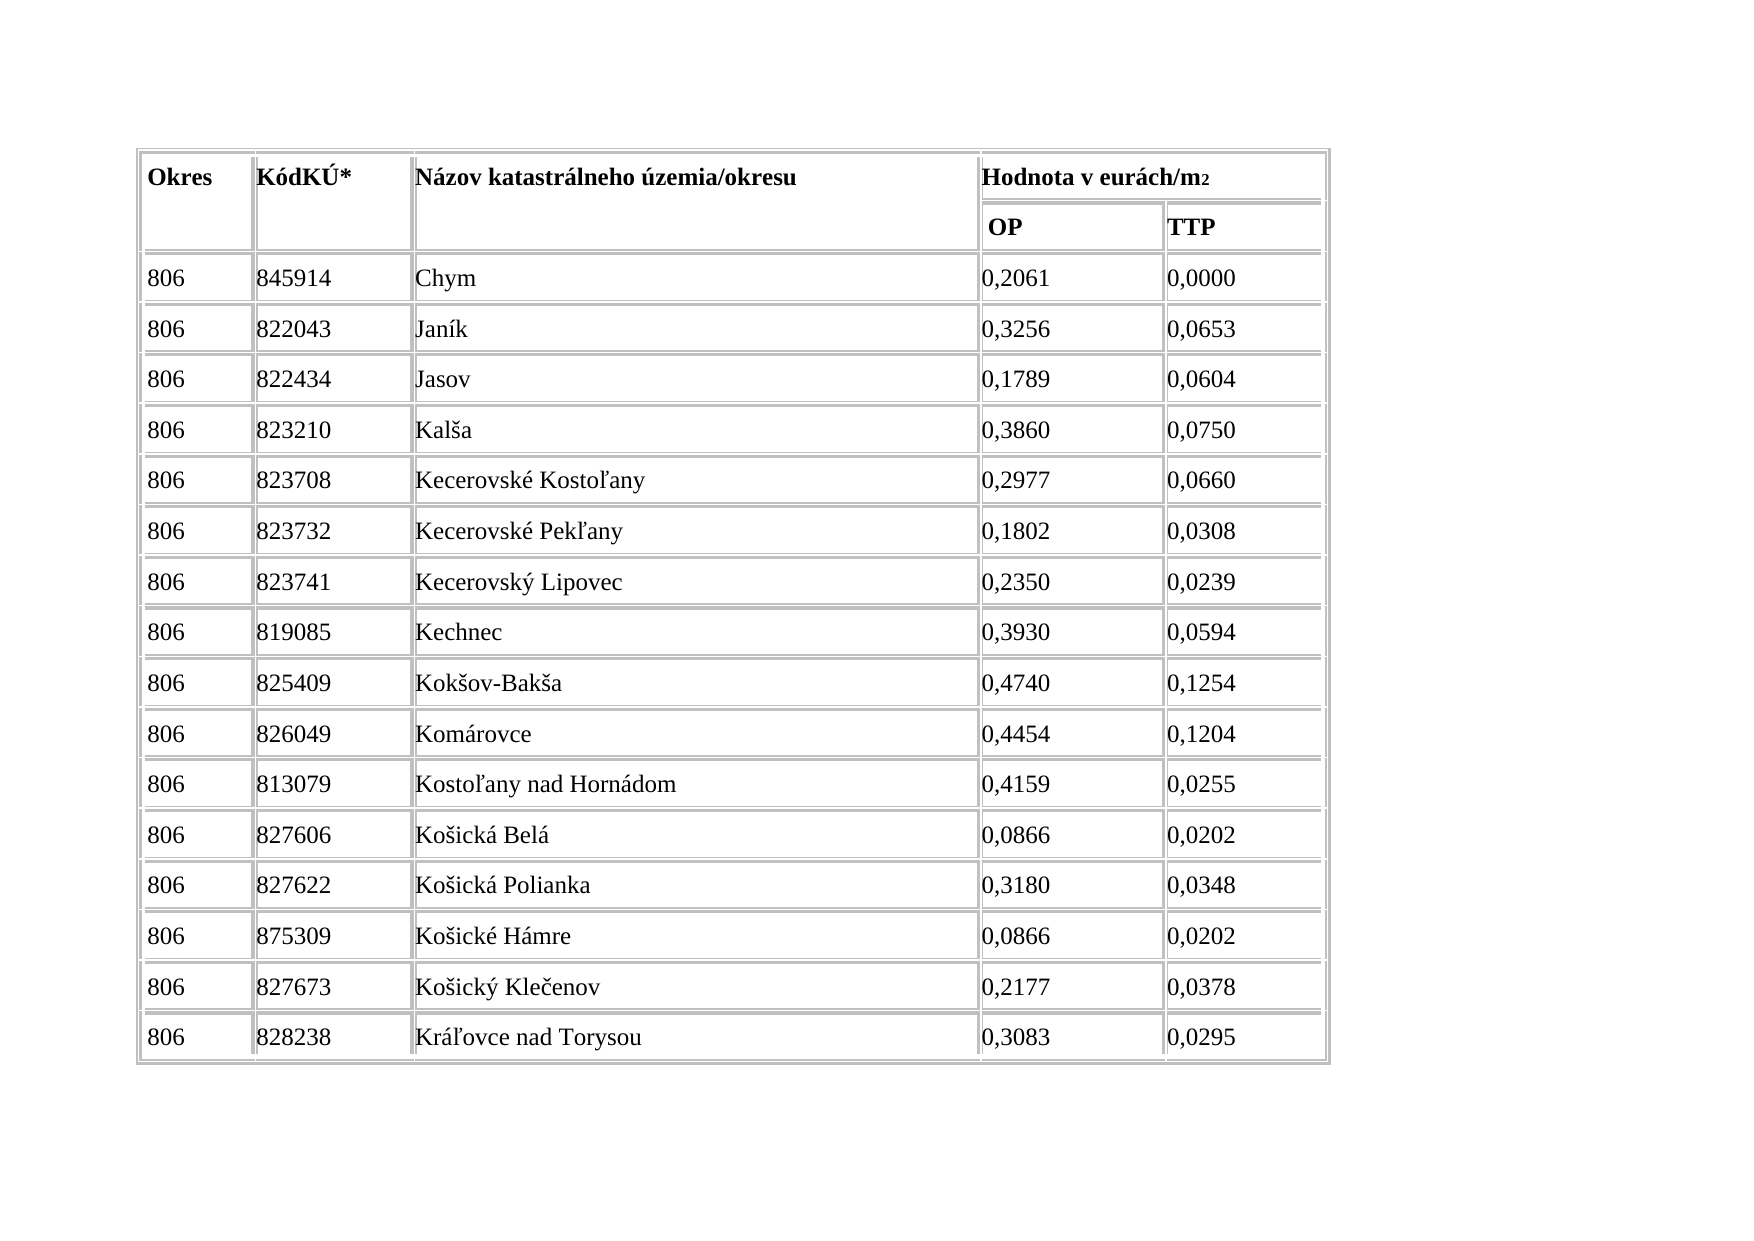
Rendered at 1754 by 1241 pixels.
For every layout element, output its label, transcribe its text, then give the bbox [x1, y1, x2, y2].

table_cell 806 [139, 603, 254, 654]
table_cell 0,4159 [983, 761, 1162, 806]
table_cell 0,0348 [1165, 856, 1328, 907]
table_cell 806 [139, 705, 254, 755]
table_cell 875309 [258, 913, 410, 958]
table_cell 806 [139, 249, 254, 299]
table_cell 823708 [258, 458, 410, 502]
table_cell 0,0604 [1165, 350, 1328, 401]
table_cell 0,0202 [1165, 907, 1328, 958]
table_cell 0,4454 [983, 711, 1162, 755]
table_cell Jasov [417, 356, 977, 401]
table_cell Janík [417, 306, 977, 350]
table_cell 806 [139, 350, 254, 401]
table_cell 0,2177 [983, 964, 1162, 1008]
table_cell Košická Polianka [417, 863, 977, 907]
table_cell 806 [139, 401, 254, 451]
table_cell 822043 [258, 306, 410, 350]
table_cell Košické Hámre [417, 913, 977, 958]
table_cell 0,3180 [983, 863, 1162, 907]
table_cell OP [983, 205, 1162, 249]
table_cell 826049 [258, 711, 410, 755]
table_cell 823732 [258, 508, 410, 553]
table_cell 0,0202 [1165, 806, 1328, 856]
table_cell 823741 [258, 559, 410, 603]
table_cell 0,2977 [983, 458, 1162, 502]
table_cell 0,0255 [1165, 755, 1328, 806]
table_cell 0,0594 [1165, 603, 1328, 654]
table_cell 823210 [258, 407, 410, 451]
table_cell 827606 [258, 812, 410, 856]
table_cell 806 [139, 553, 254, 603]
table_cell 0,0308 [1165, 502, 1328, 553]
table_cell 0,2061 [983, 255, 1162, 299]
table_cell 0,3930 [983, 610, 1162, 654]
table_header Hodnota v eurách/m2 [980, 149, 1328, 198]
table_cell 827673 [258, 964, 410, 1008]
table_cell 806 [139, 1008, 254, 1059]
table_cell Chym [417, 255, 977, 299]
table_cell 806 [139, 451, 254, 502]
table_cell 0,1254 [1165, 654, 1328, 704]
table_cell 0,0866 [983, 913, 1162, 958]
table_header Názov katastrálneho územia/okresu [414, 149, 980, 249]
table_cell Kecerovské Pekľany [417, 508, 977, 553]
table_cell Košický Klečenov [417, 964, 977, 1008]
table_cell 819085 [258, 610, 410, 654]
table_cell Komárovce [417, 711, 977, 755]
table_cell 806 [139, 907, 254, 958]
table_cell Kecerovský Lipovec [417, 559, 977, 603]
table_cell TTP [1165, 198, 1328, 249]
table_cell Kráľovce nad Torysou [414, 1008, 980, 1059]
table_cell 806 [139, 755, 254, 806]
table_cell Kecerovské Kostoľany [417, 458, 977, 502]
table_cell 0,1789 [983, 356, 1162, 401]
table_cell 828238 [255, 1008, 413, 1059]
table_cell 827622 [258, 863, 410, 907]
table_cell 806 [139, 300, 254, 350]
table_cell 0,0750 [1165, 401, 1328, 451]
table_cell 0,0295 [1165, 1008, 1328, 1059]
table_cell Kostoľany nad Hornádom [417, 761, 977, 806]
table_cell 813079 [258, 761, 410, 806]
table_cell 0,3256 [983, 306, 1162, 350]
table_cell 0,0653 [1165, 300, 1328, 350]
table_cell 0,1802 [983, 508, 1162, 553]
table_cell 806 [139, 806, 254, 856]
table_header KódKÚ* [255, 149, 413, 249]
table_cell 0,4740 [983, 660, 1162, 704]
table_cell Kalša [417, 407, 977, 451]
table_cell 806 [139, 654, 254, 704]
table_cell 822434 [258, 356, 410, 401]
table_cell 0,0000 [1165, 249, 1328, 299]
table_header Okres [142, 154, 254, 249]
table_cell 0,2350 [983, 559, 1162, 603]
table_cell 0,0660 [1165, 451, 1328, 502]
table_cell 806 [139, 502, 254, 553]
table_cell 806 [139, 958, 254, 1008]
table_cell 0,3083 [980, 1008, 1165, 1059]
table_cell 0,0239 [1165, 553, 1328, 603]
table_cell 0,0866 [983, 812, 1162, 856]
table_cell 806 [139, 856, 254, 907]
table_cell 0,3860 [983, 407, 1162, 451]
table_cell 845914 [258, 255, 410, 299]
table_cell Kechnec [417, 610, 977, 654]
table_cell 825409 [258, 660, 410, 704]
table_cell Kokšov-Bakša [417, 660, 977, 704]
table_cell 0,0378 [1165, 958, 1328, 1008]
table_cell Košická Belá [417, 812, 977, 856]
table_cell 0,1204 [1165, 705, 1328, 755]
